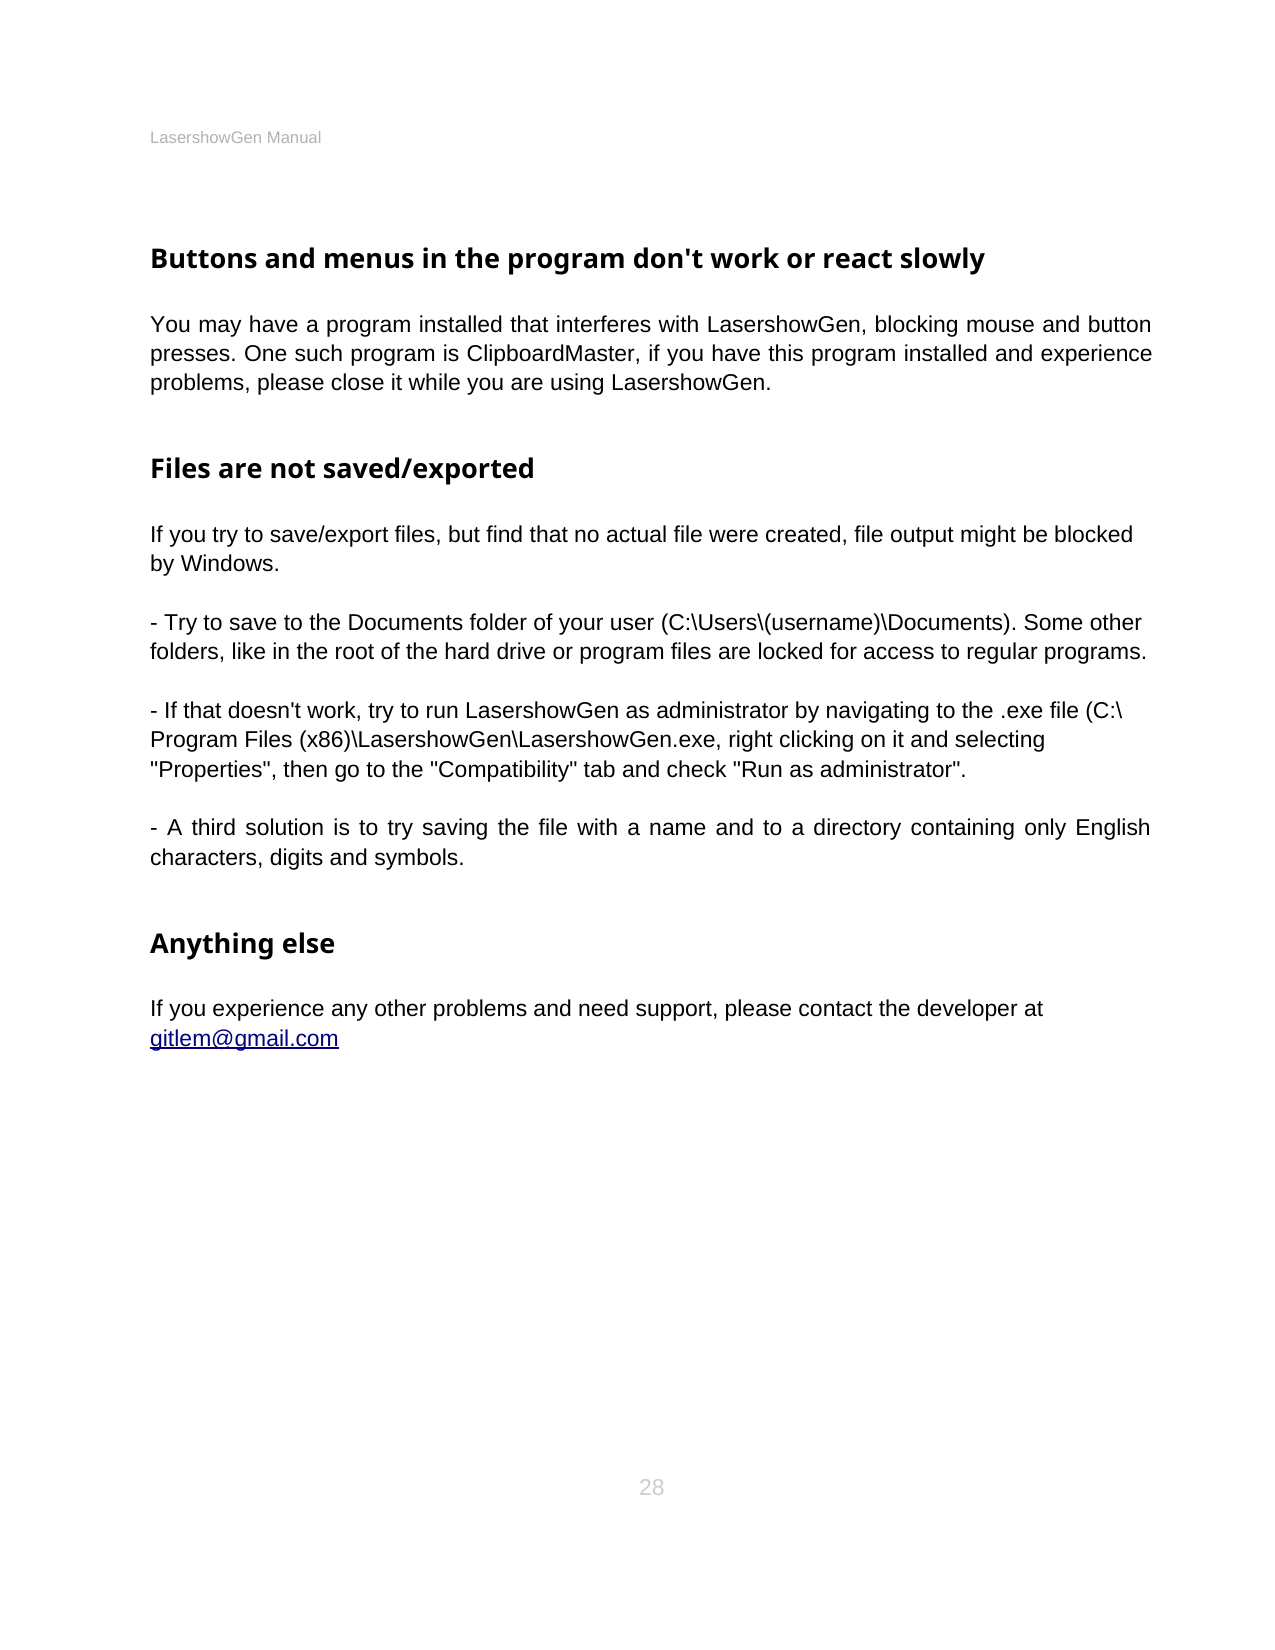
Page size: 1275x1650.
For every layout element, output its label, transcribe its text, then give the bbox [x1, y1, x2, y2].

text If you try to save/export files, but find that no actual file were created, file output might be blocked by Windows. - Try to save to the Documents folder of your user (C:\Users\(username)\Documents). Some other folders, like in the root of the hard drive or program files are locked for access to regular programs. - If that doesn't work, try to run LasershowGen as administrator by navigating to the .exe file (C:\Program Files (x86)\LasershowGen\LasershowGen.exe, right clicking on it and selecting "Properties", then go to the "Compatibility" tab and check "Run as administrator". [150, 521, 1153, 782]
subtitle Buttons and menus in the program don't work or react slowly [150, 239, 1153, 276]
text - A third solution is to try saving the file with a name and to a directory containing only English characters, digits and symbols. [150, 815, 1153, 870]
text You may have a program installed that interferes with LasershowGen, blocking mouse and button presses. One such program is ClipboardMaster, if you have this program installed and experience problems, please close it while you are using LasershowGen. [150, 311, 1153, 396]
subtitle Files are not saved/exported [150, 449, 1153, 486]
text If you experience any other problems and need support, please contact the developer at gitlem@gmail.com [150, 996, 1153, 1051]
subtitle Anything else [150, 924, 1153, 961]
